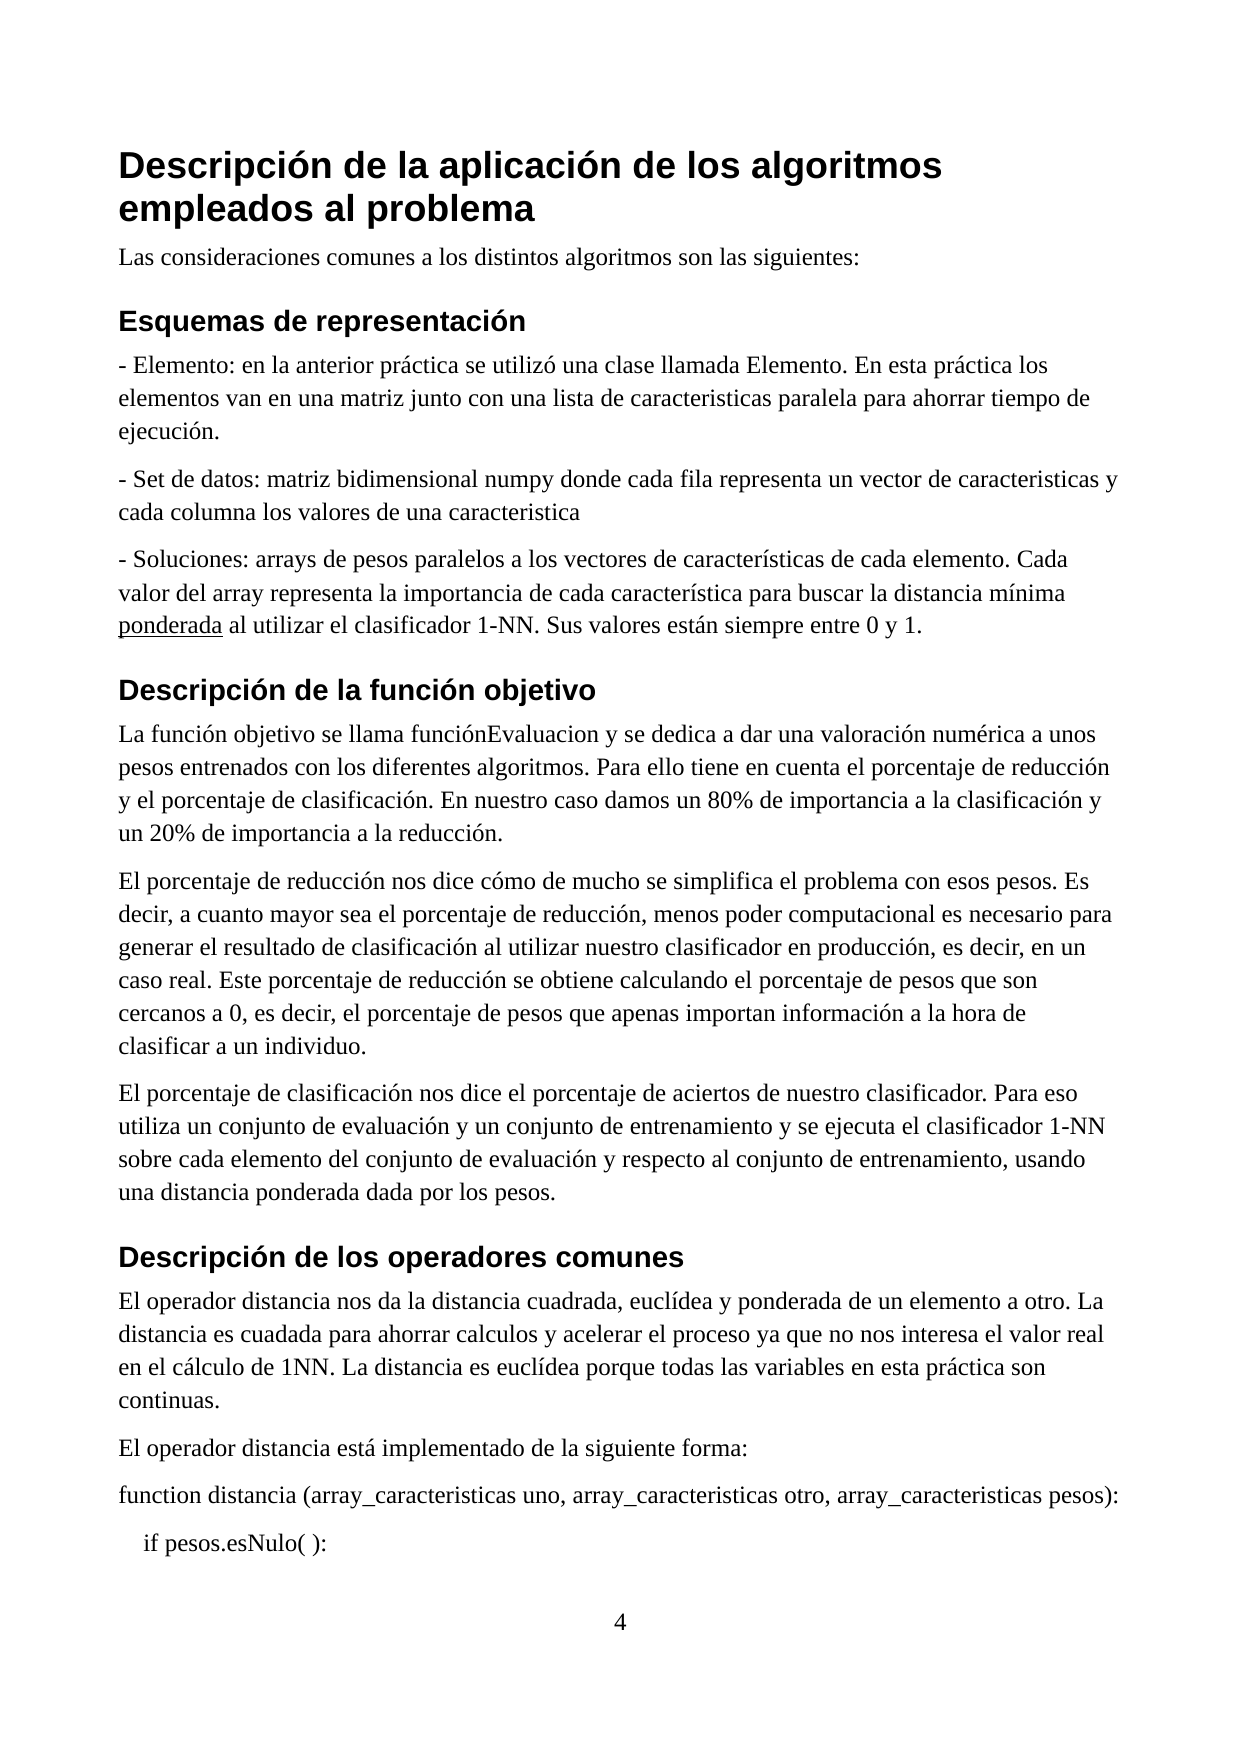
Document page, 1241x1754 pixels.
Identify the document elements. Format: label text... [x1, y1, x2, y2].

text La función objetivo se llama funciónEvaluacion y se dedica a dar una valoración numérica a unos pesos entrenados con los diferentes algoritmos. Para ello tiene en cuenta el porcentaje de reducción y el porcentaje de clasificación. En nuestro caso damos un 80% de importancia a la clasificación y un 20% de importancia a la reducción. [118, 719, 1122, 847]
subtitle Descripción de la aplicación de los algoritmos empleados al problema [118, 143, 1122, 229]
text function distancia (array_caracteristicas uno, array_caracteristicas otro, array_caracteristicas pesos): [118, 1480, 1122, 1509]
text - Elemento: en la anterior práctica se utilizó una clase llamada Elemento. En esta práctica los elementos van en una matriz junto con una lista de caracteristicas paralela para ahorrar tiempo de ejecución. [118, 350, 1122, 445]
text El operador distancia nos da la distancia cuadrada, euclídea y ponderada de un elemento a otro. La distancia es cuadada para ahorrar calculos y acelerar el proceso ya que no nos interesa el valor real en el cálculo de 1NN. La distancia es euclídea porque todas las variables en esta práctica son continuas. [118, 1286, 1122, 1414]
subtitle Descripción de la función objetivo [118, 673, 1122, 707]
subtitle Descripción de los operadores comunes [118, 1240, 1122, 1273]
text El porcentaje de clasificación nos dice el porcentaje de aciertos de nuestro clasificador. Para eso utiliza un conjunto de evaluación y un conjunto de entrenamiento y se ejecuta el clasificador 1-NN sobre cada elemento del conjunto de evaluación y respecto al conjunto de entrenamiento, usando una distancia ponderada dada por los pesos. [118, 1078, 1122, 1206]
text El operador distancia está implementado de la siguiente forma: [118, 1433, 1122, 1461]
text - Set de datos: matriz bidimensional numpy donde cada fila representa un vector de caracteristicas y cada columna los valores de una caracteristica [118, 464, 1122, 526]
text El porcentaje de reducción nos dice cómo de mucho se simplifica el problema con esos pesos. Es decir, a cuanto mayor sea el porcentaje de reducción, menos poder computacional es necesario para generar el resultado de clasificación al utilizar nuestro clasificador en producción, es decir, en un caso real. Este porcentaje de reducción se obtiene calculando el porcentaje de pesos que son cercanos a 0, es decir, el porcentaje de pesos que apenas importan información a la hora de clasificar a un individuo. [118, 866, 1122, 1059]
text - Soluciones: arrays de pesos paralelos a los vectores de características de cada elemento. Cada valor del array representa la importancia de cada característica para buscar la distancia mínima ponderada al utilizar el clasificador 1-NN. Sus valores están siempre entre 0 y 1. [118, 544, 1122, 639]
text Las consideraciones comunes a los distintos algoritmos son las siguientes: [118, 242, 1122, 271]
text if pesos.esNulo( ): [118, 1528, 1122, 1557]
subtitle Esquemas de representación [118, 304, 1122, 338]
